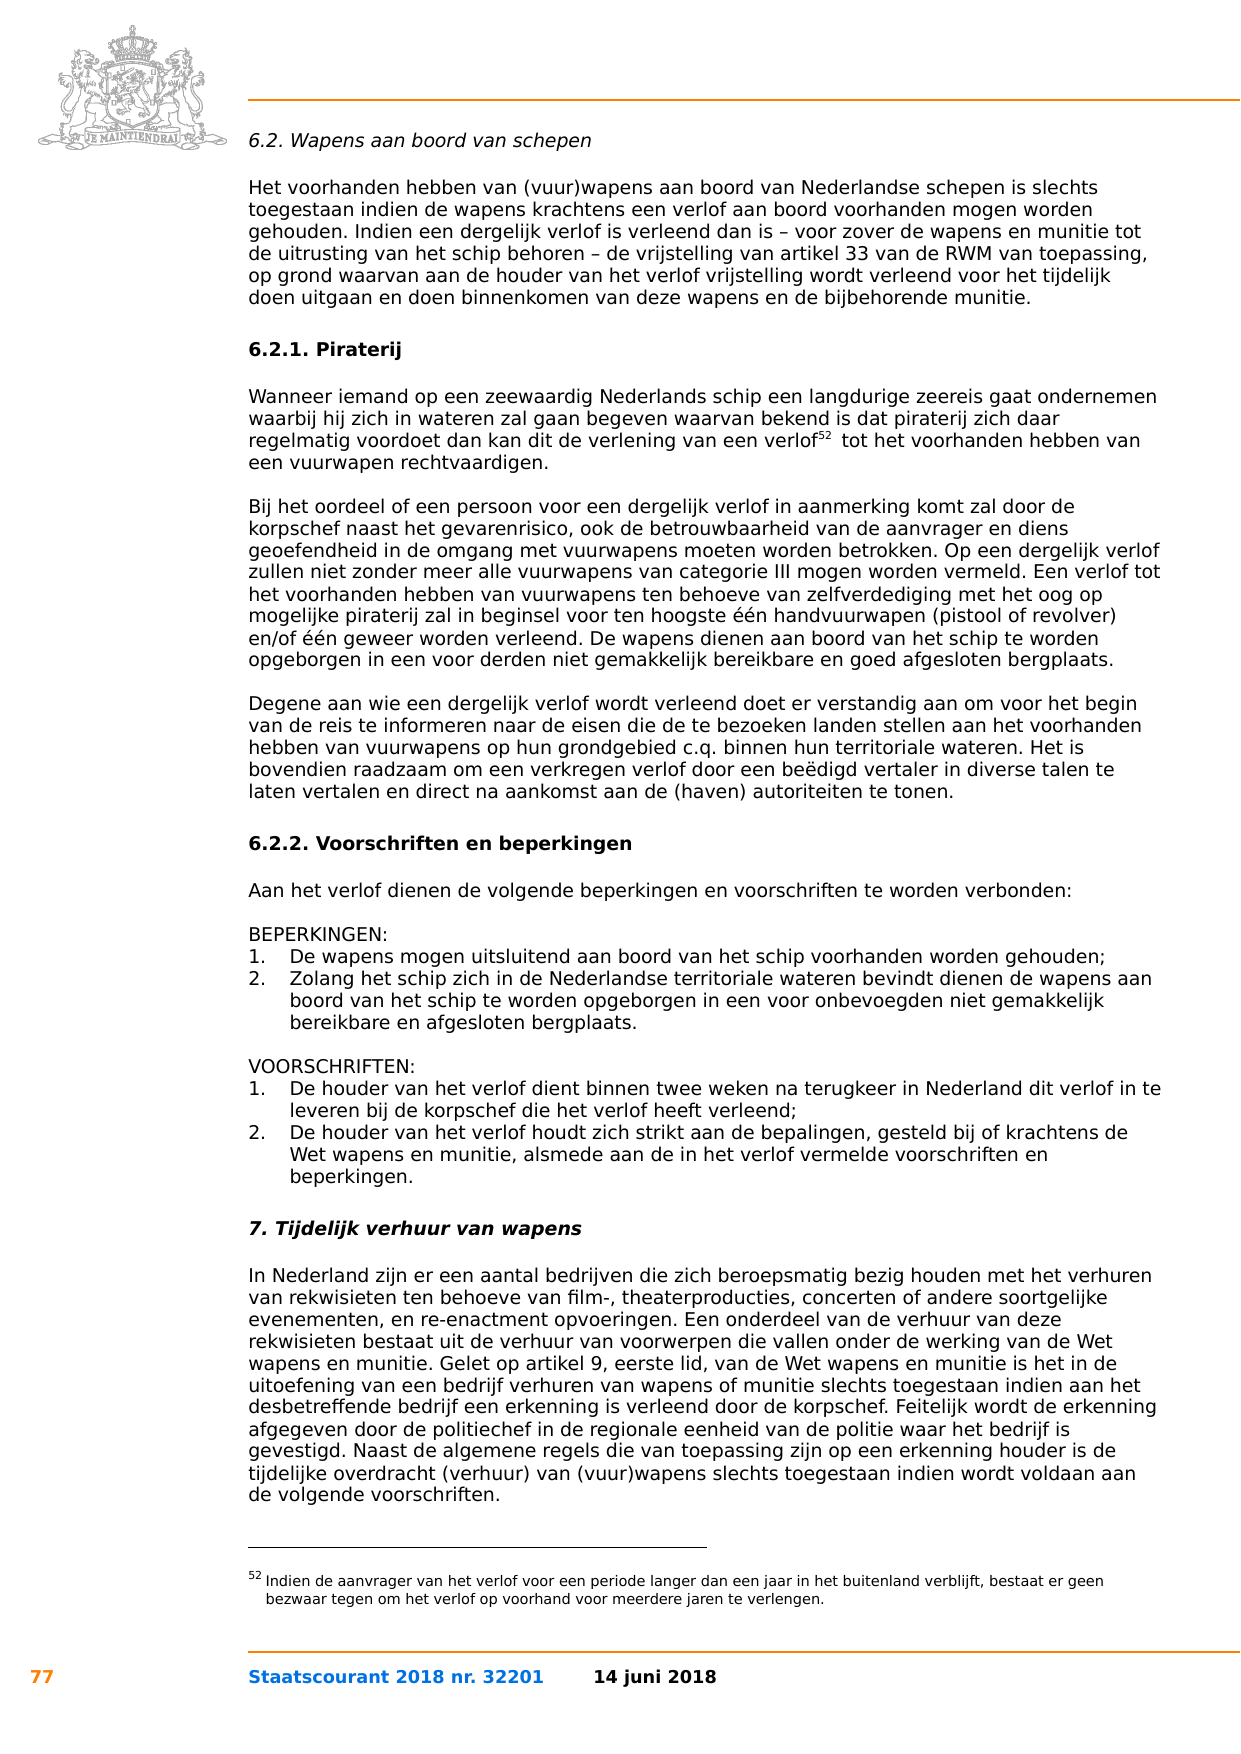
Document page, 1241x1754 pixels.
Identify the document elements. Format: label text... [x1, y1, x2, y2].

text 1. De wapens mogen uitsluitend aan boord van het schip voorhanden worden gehouden; [248, 946, 1163, 968]
text 1. De houder van het verlof dient binnen twee weken na terugkeer in Nederland dit verlof in te leveren bij de korpschef die het verlof heeft verleend; [248, 1078, 1163, 1122]
text 2. Zolang het schip zich in de Nederlandse territoriale wateren bevindt dienen de wapens aan boord van het schip te worden opgeborgen in een voor onbevoegden niet gemakkelijk bereikbare en afgesloten bergplaats. [248, 968, 1163, 1034]
picture [38, 25, 227, 150]
text Degene aan wie een dergelijk verlof wordt verleend doet er verstandig aan om voor het begin van de reis te informeren naar de eisen die de te bezoeken landen stellen aan het voorhanden hebben van vuurwapens op hun grondgebied c.q. binnen hun territoriale wateren. Het is bovendien raadzaam om een verkregen verlof door een beëdigd vertaler in diverse talen te laten vertalen en direct na aankomst aan de (haven) autoriteiten te tonen. [248, 693, 1163, 803]
subtitle 6.2. Wapens aan boord van schepen [248, 130, 1163, 152]
text Wanneer iemand op een zeewaardig Nederlands schip een langdurige zeereis gaat ondernemen waarbij hij zich in wateren zal gaan begeven waarvan bekend is dat piraterij zich daar regelmatig voordoet dan kan dit de verlening van een verlof tot het voorhanden hebben van een vuurwapen rechtvaardigen. [248, 386, 1163, 474]
text Het voorhanden hebben van (vuur)wapens aan boord van Nederlandse schepen is slechts toegestaan indien de wapens krachtens een verlof aan boord voorhanden mogen worden gehouden. Indien een dergelijk verlof is verleend dan is – voor zover de wapens en munitie tot de uitrusting van het schip behoren – de vrijstelling van artikel 33 van de RWM van toepassing, op grond waarvan aan de houder van het verlof vrijstelling wordt verleend voor het tijdelijk doen uitgaan en doen binnenkomen van deze wapens en de bijbehorende munitie. [248, 177, 1163, 309]
subtitle 6.2.1. Piraterij [248, 339, 1163, 361]
subtitle 7. Tijdelijk verhuur van wapens [248, 1218, 1163, 1239]
text Aan het verlof dienen de volgende beperkingen en voorschriften te worden verbonden: [248, 880, 1163, 902]
text In Nederland zijn er een aantal bedrijven die zich beroepsmatig bezig houden met het verhuren van rekwisieten ten behoeve van film-, theaterproducties, concerten of andere soortgelijke evenementen, en re-enactment opvoeringen. Een onderdeel van de verhuur van deze rekwisieten bestaat uit de verhuur van voorwerpen die vallen onder de werking van de Wet wapens en munitie. Gelet op artikel 9, eerste lid, van de Wet wapens en munitie is het in de uitoefening van een bedrijf verhuren van wapens of munitie slechts toegestaan indien aan het desbetreffende bedrijf een erkenning is verleend door de korpschef. Feitelijk wordt de erkenning afgegeven door de politiechef in de regionale eenheid van de politie waar het bedrijf is gevestigd. Naast de algemene regels die van toepassing zijn op een erkenning houder is de tijdelijke overdracht (verhuur) van (vuur)wapens slechts toegestaan indien wordt voldaan aan de volgende voorschriften. [248, 1264, 1163, 1506]
text BEPERKINGEN: [248, 924, 1163, 946]
text Indien de aanvrager van het verlof voor een periode langer dan een jaar in het buitenland verblijft, bestaat er geen bezwaar tegen om het verlof op voorhand voor meerdere jaren te verlengen. [248, 1569, 1163, 1608]
text VOORSCHRIFTEN: [248, 1056, 1163, 1078]
subtitle 6.2.2. Voorschriften en beperkingen [248, 833, 1163, 855]
text 2. De houder van het verlof houdt zich strikt aan de bepalingen, gesteld bij of krachtens de Wet wapens en munitie, alsmede aan de in het verlof vermelde voorschriften en beperkingen. [248, 1122, 1163, 1188]
text Bij het oordeel of een persoon voor een dergelijk verlof in aanmerking komt zal door de korpschef naast het gevarenrisico, ook de betrouwbaarheid van de aanvrager en diens geoefendheid in de omgang met vuurwapens moeten worden betrokken. Op een dergelijk verlof zullen niet zonder meer alle vuurwapens van categorie III mogen worden vermeld. Een verlof tot het voorhanden hebben van vuurwapens ten behoeve van zelfverdediging met het oog op mogelijke piraterij zal in beginsel voor ten hoogste één handvuurwapen (pistool of revolver) en/of één geweer worden verleend. De wapens dienen aan boord van het schip te worden opgeborgen in een voor derden niet gemakkelijk bereikbare en goed afgesloten bergplaats. [248, 496, 1163, 671]
